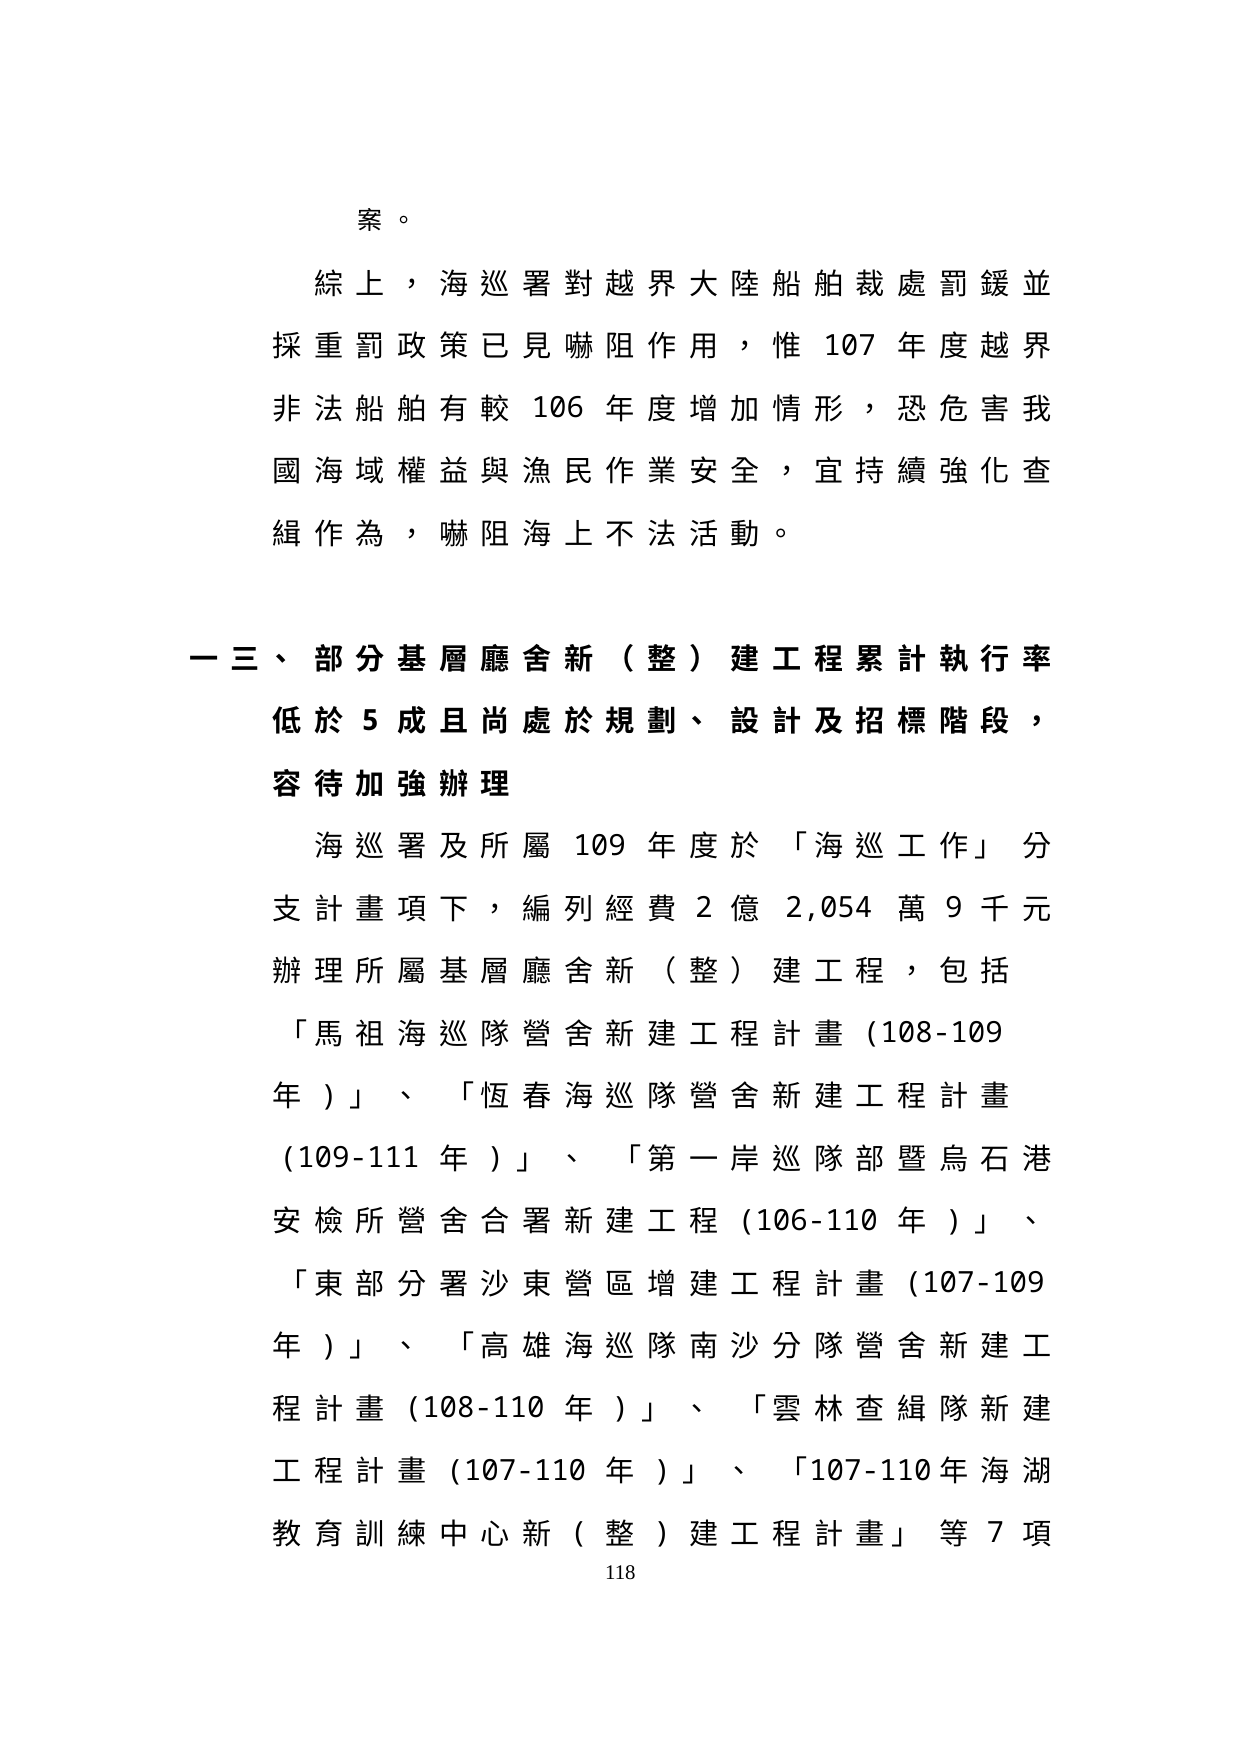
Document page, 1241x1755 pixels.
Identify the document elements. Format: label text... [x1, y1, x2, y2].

text 海巡署及所屬109年度於「海巡工作」分支計畫項下，編列經費2億2,054萬9千元辦理所屬基層廳舍新（整）建工程，包括「馬祖海巡隊營舍新建工程計畫(108-109年)」、「恆春海巡隊營舍新建工程計畫(109-111年)」、「第一岸巡隊部暨烏石港安檢所營舍合署新建工程(106-110年)」、「東部分署沙東營區增建工程計畫(107-109年)」、「高雄海巡隊南沙分隊營舍新建工程計畫(108-110年)」、「雲林查緝隊新建工程計畫(107-110年)」、「107-110年海湖教育訓練中心新(整)建工程計畫」等7項 [242, 802, 1058, 1552]
text 案。 [318, 177, 1058, 240]
text 綜上，海巡署對越界大陸船舶裁處罰鍰並採重罰政策已見嚇阻作用，惟107年度越界非法船舶有較106年度增加情形，恐危害我國海域權益與漁民作業安全，宜持續強化查緝作為，嚇阻海上不法活動。 [242, 240, 1058, 552]
text 一三、部分基層廳舍新（整）建工程累計執行率低於5成且尚處於規劃、設計及招標階段，容待加強辦理 [183, 615, 1058, 802]
